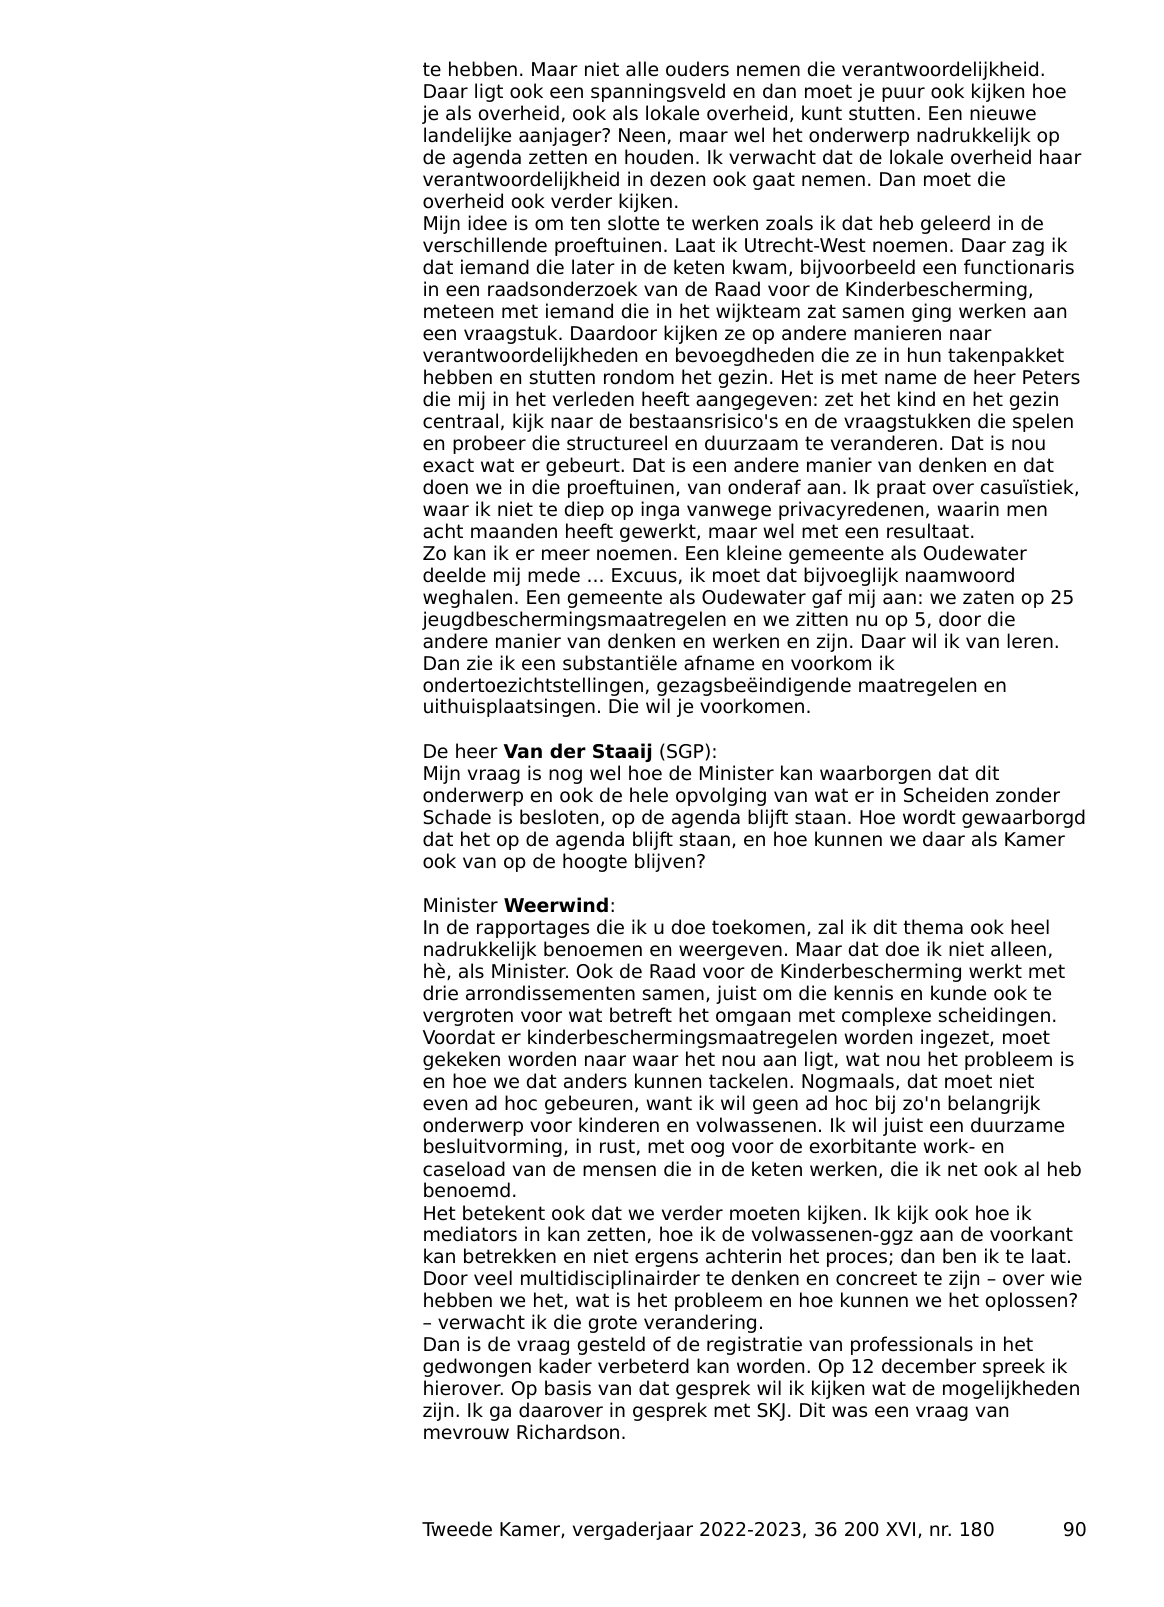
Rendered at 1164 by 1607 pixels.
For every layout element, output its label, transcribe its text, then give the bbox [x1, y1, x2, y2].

text De heer Van der Staaij (SGP): [422, 741, 1087, 763]
text Het betekent ook dat we verder moeten kijken. Ik kijk ook hoe ik mediators in kan zetten, hoe ik de volwassenen-ggz aan de voorkant kan betrekken en niet ergens achterin het proces; dan ben ik te laat. Door veel multidisciplinairder te denken en concreet te zijn – over wie hebben we het, wat is het probleem en hoe kunnen we het oplossen? – verwacht ik die grote verandering. [422, 1202, 1087, 1334]
text Dan is de vraag gesteld of de registratie van professionals in het gedwongen kader verbeterd kan worden. Op 12 december spreek ik hierover. Op basis van dat gesprek wil ik kijken wat de mogelijkheden zijn. Ik ga daarover in gesprek met SKJ. Dit was een vraag van mevrouw Richardson. [422, 1334, 1087, 1444]
text Minister Weerwind: [422, 895, 1087, 917]
text Zo kan ik er meer noemen. Een kleine gemeente als Oudewater deelde mij mede ... Excuus, ik moet dat bijvoeglijk naamwoord weghalen. Een gemeente als Oudewater gaf mij aan: we zaten op 25 jeugdbeschermingsmaatregelen en we zitten nu op 5, door die andere manier van denken en werken en zijn. Daar wil ik van leren. Dan zie ik een substantiële afname en voorkom ik ondertoezichtstellingen, gezagsbeëindigende maatregelen en uithuisplaatsingen. Die wil je voorkomen. [422, 543, 1087, 718]
text te hebben. Maar niet alle ouders nemen die verantwoordelijkheid. Daar ligt ook een spanningsveld en dan moet je puur ook kijken hoe je als overheid, ook als lokale overheid, kunt stutten. Een nieuwe landelijke aanjager? Neen, maar wel het onderwerp nadrukkelijk op de agenda zetten en houden. Ik verwacht dat de lokale overheid haar verantwoordelijkheid in dezen ook gaat nemen. Dan moet die overheid ook verder kijken. [422, 59, 1087, 213]
text Mijn vraag is nog wel hoe de Minister kan waarborgen dat dit onderwerp en ook de hele opvolging van wat er in Scheiden zonder Schade is besloten, op de agenda blijft staan. Hoe wordt gewaarborgd dat het op de agenda blijft staan, en hoe kunnen we daar als Kamer ook van op de hoogte blijven? [422, 763, 1087, 872]
text In de rapportages die ik u doe toekomen, zal ik dit thema ook heel nadrukkelijk benoemen en weergeven. Maar dat doe ik niet alleen, hè, als Minister. Ook de Raad voor de Kinderbescherming werkt met drie arrondissementen samen, juist om die kennis en kunde ook te vergroten voor wat betreft het omgaan met complexe scheidingen. Voordat er kinderbeschermingsmaatregelen worden ingezet, moet gekeken worden naar waar het nou aan ligt, wat nou het probleem is en hoe we dat anders kunnen tackelen. Nogmaals, dat moet niet even ad hoc gebeuren, want ik wil geen ad hoc bij zo'n belangrijk onderwerp voor kinderen en volwassenen. Ik wil juist een duurzame besluitvorming, in rust, met oog voor de exorbitante work- en caseload van de mensen die in de keten werken, die ik net ook al heb benoemd. [422, 917, 1087, 1202]
text Mijn idee is om ten slotte te werken zoals ik dat heb geleerd in de verschillende proeftuinen. Laat ik Utrecht-West noemen. Daar zag ik dat iemand die later in de keten kwam, bijvoorbeeld een functionaris in een raadsonderzoek van de Raad voor de Kinderbescherming, meteen met iemand die in het wijkteam zat samen ging werken aan een vraagstuk. Daardoor kijken ze op andere manieren naar verantwoordelijkheden en bevoegdheden die ze in hun takenpakket hebben en stutten rondom het gezin. Het is met name de heer Peters die mij in het verleden heeft aangegeven: zet het kind en het gezin centraal, kijk naar de bestaansrisico's en de vraagstukken die spelen en probeer die structureel en duurzaam te veranderen. Dat is nou exact wat er gebeurt. Dat is een andere manier van denken en dat doen we in die proeftuinen, van onderaf aan. Ik praat over casuïstiek, waar ik niet te diep op inga vanwege privacyredenen, waarin men acht maanden heeft gewerkt, maar wel met een resultaat. [422, 213, 1087, 543]
